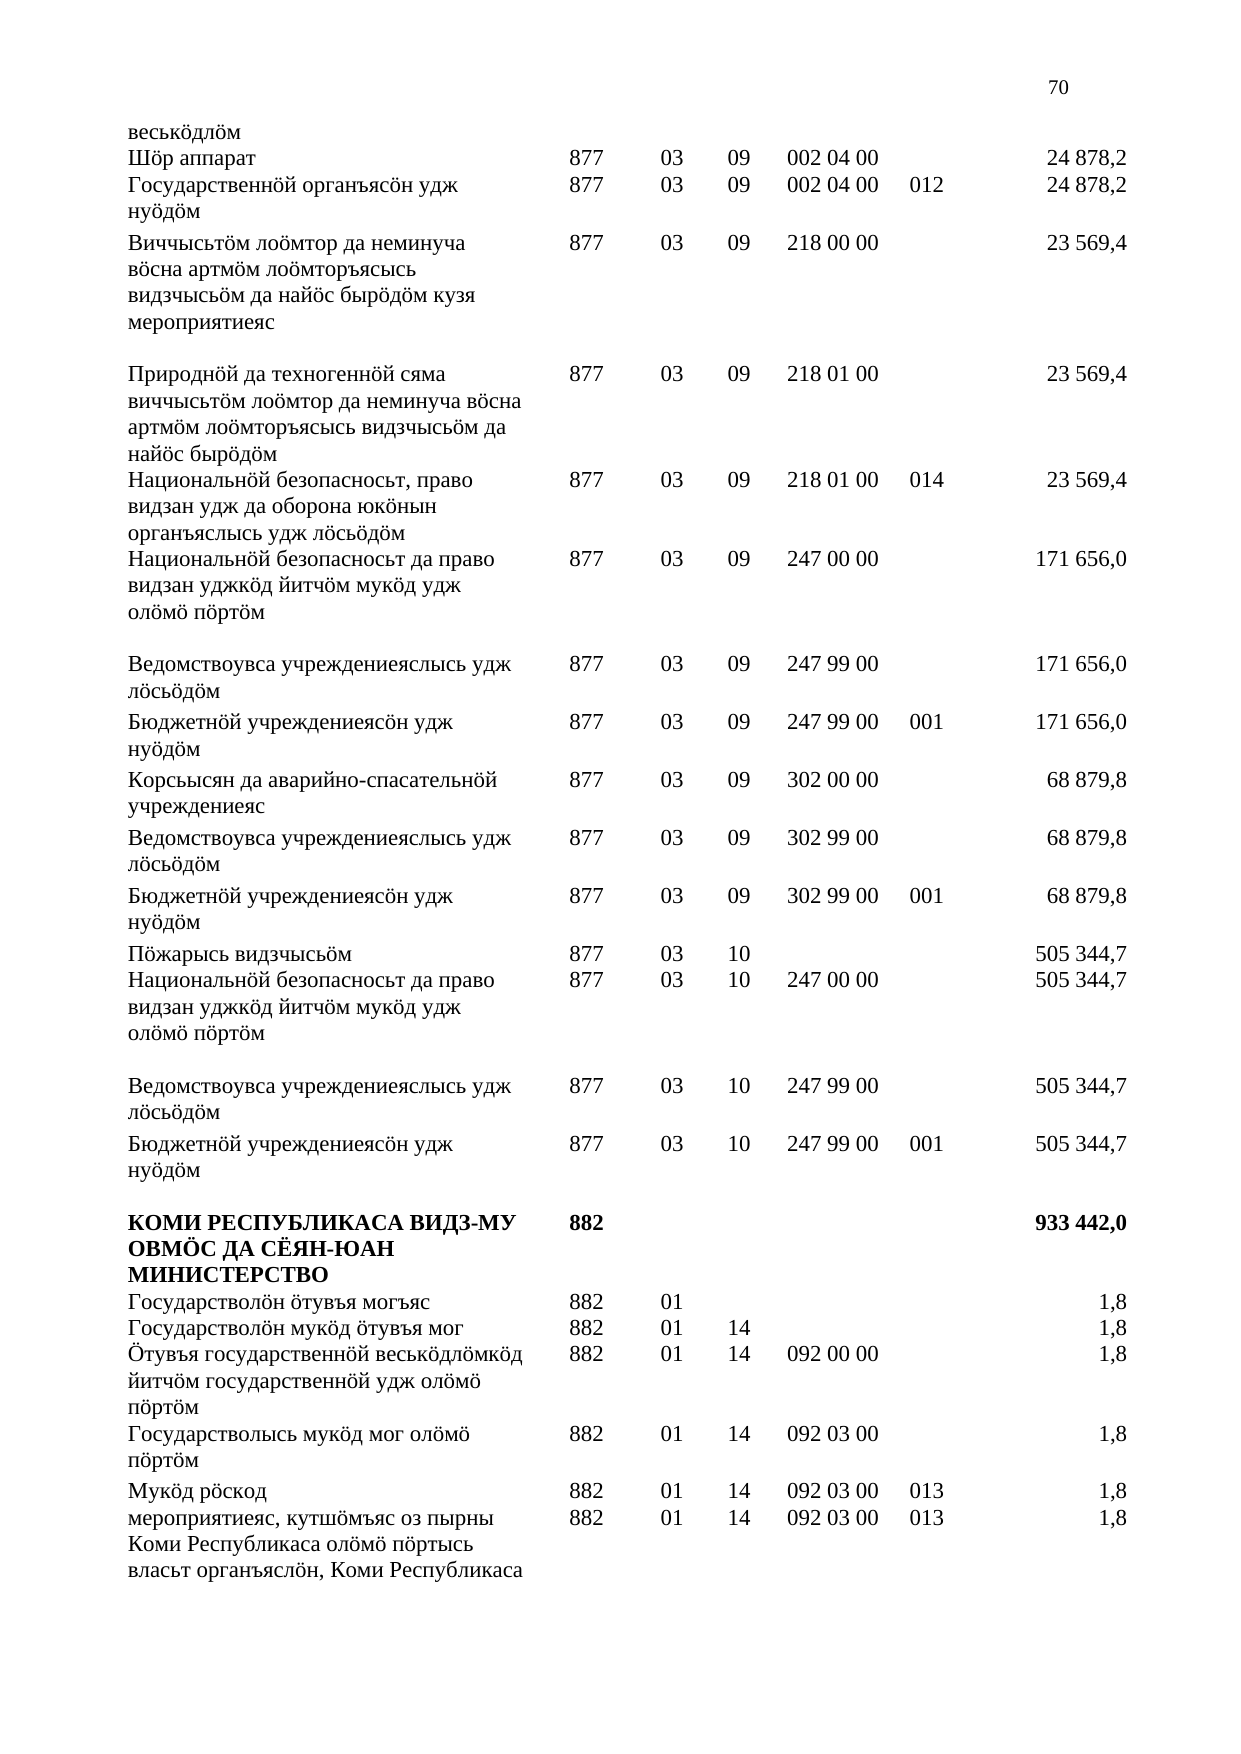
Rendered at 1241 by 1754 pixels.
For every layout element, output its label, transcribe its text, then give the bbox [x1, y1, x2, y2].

table_cell [1133, 545, 1170, 650]
table_cell 001 [889, 1130, 964, 1209]
table_cell [643, 118, 701, 144]
table_cell [889, 145, 964, 171]
table_cell 03 [643, 824, 701, 882]
table_cell 03 [643, 966, 701, 1072]
table_cell 877 [530, 229, 643, 361]
table_cell [1133, 1341, 1170, 1419]
table_cell 03 [643, 1130, 701, 1209]
table_cell 68 879,8 [964, 766, 1133, 824]
table_cell 877 [530, 145, 643, 171]
table_cell мероприятиеяс, кутшöмъяс оз пырны Коми Республикаса олöмö пöртысь власьт органъяслöн, Коми Республикаса [122, 1504, 530, 1583]
table_cell 882 [530, 1314, 643, 1341]
table_cell 03 [643, 466, 701, 545]
table_cell [776, 1314, 889, 1341]
table_cell [1133, 1288, 1170, 1314]
table_cell [889, 966, 964, 1072]
table_cell 247 00 00 [776, 545, 889, 650]
table_cell Государственнöй органъясöн удж нуöдöм [122, 171, 530, 229]
table_cell 247 00 00 [776, 966, 889, 1072]
table_cell 03 [643, 766, 701, 824]
table_cell 1,8 [964, 1420, 1133, 1477]
table_cell 09 [701, 882, 776, 940]
table_cell 01 [643, 1420, 701, 1477]
table_cell 03 [643, 545, 701, 650]
table_cell Бюджетнöй учреждениеясöн удж нуöдöм [122, 708, 530, 766]
table_cell 24 878,2 [964, 145, 1133, 171]
table_cell 013 [889, 1504, 964, 1583]
table_cell 505 344,7 [964, 940, 1133, 966]
table_cell 171 656,0 [964, 545, 1133, 650]
table_cell [530, 118, 643, 144]
table_cell 03 [643, 145, 701, 171]
table_cell 09 [701, 545, 776, 650]
table_cell 877 [530, 824, 643, 882]
table_cell [1133, 1072, 1170, 1130]
table_cell [701, 118, 776, 144]
table_cell [1133, 1478, 1170, 1504]
table_cell 933 442,0 [964, 1209, 1133, 1288]
table_cell Ведомствоувса учреждениеяслысь удж лöсьöдöм [122, 1072, 530, 1130]
table_cell [1133, 171, 1170, 229]
table_cell 10 [701, 1072, 776, 1130]
table_cell 23 569,4 [964, 466, 1133, 545]
table_cell [1133, 940, 1170, 966]
table_cell [1133, 1130, 1170, 1209]
table_cell 14 [701, 1420, 776, 1477]
table_cell 171 656,0 [964, 708, 1133, 766]
table_cell 14 [701, 1478, 776, 1504]
table_cell Национальнöй безопасносьт да право видзан уджкöд йитчöм мукöд удж олöмö пöртöм [122, 545, 530, 650]
table_cell [701, 1288, 776, 1314]
table_cell [776, 1288, 889, 1314]
table_cell Мукöд рöскод [122, 1478, 530, 1504]
table_cell [1133, 966, 1170, 1072]
table_cell 302 99 00 [776, 882, 889, 940]
table_cell 23 569,4 [964, 229, 1133, 361]
table_cell 882 [530, 1209, 643, 1288]
table_cell КОМИ РЕСПУБЛИКАСА ВИДЗ-МУ ОВМÖС ДА СЁЯН-ЮАН МИНИСТЕРСТВО [122, 1209, 530, 1288]
table_cell Бюджетнöй учреждениеясöн удж нуöдöм [122, 882, 530, 940]
table_cell [889, 766, 964, 824]
table_cell [1133, 145, 1170, 171]
table_cell 01 [643, 1288, 701, 1314]
table_cell 012 [889, 171, 964, 229]
table_cell 882 [530, 1420, 643, 1477]
table_cell [889, 1420, 964, 1477]
table_cell 505 344,7 [964, 966, 1133, 1072]
table_cell Ведомствоувса учреждениеяслысь удж лöсьöдöм [122, 650, 530, 708]
table_cell 092 00 00 [776, 1341, 889, 1419]
table_cell Шöр аппарат [122, 145, 530, 171]
table_cell 03 [643, 1072, 701, 1130]
table_cell 002 04 00 [776, 145, 889, 171]
table_cell [889, 545, 964, 650]
table_cell 877 [530, 966, 643, 1072]
table_cell [889, 824, 964, 882]
table_cell 882 [530, 1288, 643, 1314]
table_cell [889, 1288, 964, 1314]
table_cell 03 [643, 650, 701, 708]
table_cell 24 878,2 [964, 171, 1133, 229]
table_cell 014 [889, 466, 964, 545]
table_cell 1,8 [964, 1478, 1133, 1504]
table_cell Государстволöн мукöд öтувъя мог [122, 1314, 530, 1341]
table_cell 877 [530, 766, 643, 824]
table_cell 03 [643, 361, 701, 466]
table_cell 171 656,0 [964, 650, 1133, 708]
table_cell 218 00 00 [776, 229, 889, 361]
table_cell 1,8 [964, 1341, 1133, 1419]
table_cell веськöдлöм [122, 118, 530, 144]
table_cell 013 [889, 1478, 964, 1504]
table_cell 877 [530, 940, 643, 966]
table_cell 218 01 00 [776, 466, 889, 545]
table_cell [889, 650, 964, 708]
table_cell [1133, 1209, 1170, 1288]
table_cell [1133, 650, 1170, 708]
table_cell [1133, 708, 1170, 766]
table_cell 10 [701, 1130, 776, 1209]
table_cell 247 99 00 [776, 1130, 889, 1209]
table_cell [1133, 466, 1170, 545]
table_cell 302 99 00 [776, 824, 889, 882]
table_cell 302 00 00 [776, 766, 889, 824]
table_cell [1133, 361, 1170, 466]
table_cell 14 [701, 1314, 776, 1341]
table_cell 09 [701, 361, 776, 466]
table_cell [1133, 824, 1170, 882]
table_cell Государстволысь мукöд мог олöмö пöртöм [122, 1420, 530, 1477]
table_cell 1,8 [964, 1314, 1133, 1341]
table_cell Ведомствоувса учреждениеяслысь удж лöсьöдöм [122, 824, 530, 882]
table_cell 877 [530, 171, 643, 229]
table_cell 01 [643, 1314, 701, 1341]
table_cell 877 [530, 1130, 643, 1209]
table_cell [643, 1209, 701, 1288]
table_cell 01 [643, 1341, 701, 1419]
table_cell 877 [530, 545, 643, 650]
table_cell 218 01 00 [776, 361, 889, 466]
table_cell 882 [530, 1478, 643, 1504]
table_cell 092 03 00 [776, 1420, 889, 1477]
table_cell [776, 1209, 889, 1288]
table_cell 14 [701, 1504, 776, 1583]
table_cell [1133, 118, 1170, 144]
table_cell 09 [701, 650, 776, 708]
table_cell 877 [530, 361, 643, 466]
table_cell 01 [643, 1478, 701, 1504]
table_cell 09 [701, 708, 776, 766]
table_cell 09 [701, 824, 776, 882]
table_cell Бюджетнöй учреждениеясöн удж нуöдöм [122, 1130, 530, 1209]
table_cell 002 04 00 [776, 171, 889, 229]
table_cell 10 [701, 966, 776, 1072]
table_cell [1133, 229, 1170, 361]
table_cell 09 [701, 466, 776, 545]
table_cell 877 [530, 650, 643, 708]
table_cell [1133, 1314, 1170, 1341]
table_cell [889, 118, 964, 144]
table_cell 09 [701, 229, 776, 361]
table_cell 247 99 00 [776, 1072, 889, 1130]
table_cell [776, 118, 889, 144]
table_cell 1,8 [964, 1504, 1133, 1583]
table_cell [964, 118, 1133, 144]
table_cell 247 99 00 [776, 650, 889, 708]
table_cell 01 [643, 1504, 701, 1583]
table_cell 14 [701, 1341, 776, 1419]
table_cell 877 [530, 708, 643, 766]
table_cell 001 [889, 708, 964, 766]
table_cell [889, 229, 964, 361]
table_cell Пöжарысь видзчысьöм [122, 940, 530, 966]
table_cell 001 [889, 882, 964, 940]
table_cell Национальнöй безопасносьт да право видзан уджкöд йитчöм мукöд удж олöмö пöртöм [122, 966, 530, 1072]
table_cell [889, 940, 964, 966]
table_cell 68 879,8 [964, 882, 1133, 940]
table_cell [889, 1209, 964, 1288]
table_cell 03 [643, 708, 701, 766]
table_cell 09 [701, 171, 776, 229]
table_cell 247 99 00 [776, 708, 889, 766]
table_cell 03 [643, 229, 701, 361]
table_cell 09 [701, 766, 776, 824]
table_cell Корсьысян да аварийно-спасательнöй учреждениеяс [122, 766, 530, 824]
table_cell 092 03 00 [776, 1478, 889, 1504]
table_cell 03 [643, 171, 701, 229]
table_cell Природнöй да техногеннöй сяма виччысьтöм лоöмтор да неминуча вöсна артмöм лоöмторъясысь видзчысьöм да найöс бырöдöм [122, 361, 530, 466]
table_cell [889, 1341, 964, 1419]
table_cell Национальнöй безопасносьт, право видзан удж да оборона юкöнын органъяслысь удж лöсьöдöм [122, 466, 530, 545]
table_cell [889, 361, 964, 466]
table_cell 877 [530, 466, 643, 545]
table_cell [889, 1072, 964, 1130]
table_cell [1133, 882, 1170, 940]
table_cell 505 344,7 [964, 1072, 1133, 1130]
table_cell 10 [701, 940, 776, 966]
table_cell [1133, 1504, 1170, 1583]
table_cell 882 [530, 1504, 643, 1583]
table_cell 03 [643, 882, 701, 940]
table_cell Виччысьтöм лоöмтор да неминуча вöсна артмöм лоöмторъясысь видзчысьöм да найöс бырöдöм кузя мероприятиеяс [122, 229, 530, 361]
table_cell 877 [530, 882, 643, 940]
table_cell [776, 940, 889, 966]
table_cell 882 [530, 1341, 643, 1419]
table_cell 68 879,8 [964, 824, 1133, 882]
table_cell Государстволöн öтувъя могъяс [122, 1288, 530, 1314]
table_cell 092 03 00 [776, 1504, 889, 1583]
table_cell [1133, 766, 1170, 824]
table_cell Öтувъя государственнöй веськöдлöмкöд йитчöм государственнöй удж олöмö пöртöм [122, 1341, 530, 1419]
table_cell 03 [643, 940, 701, 966]
table_cell 505 344,7 [964, 1130, 1133, 1209]
table_cell 09 [701, 145, 776, 171]
table_cell [701, 1209, 776, 1288]
table_cell [889, 1314, 964, 1341]
table_cell 23 569,4 [964, 361, 1133, 466]
table_cell 1,8 [964, 1288, 1133, 1314]
table_cell 877 [530, 1072, 643, 1130]
table_cell [1133, 1420, 1170, 1477]
